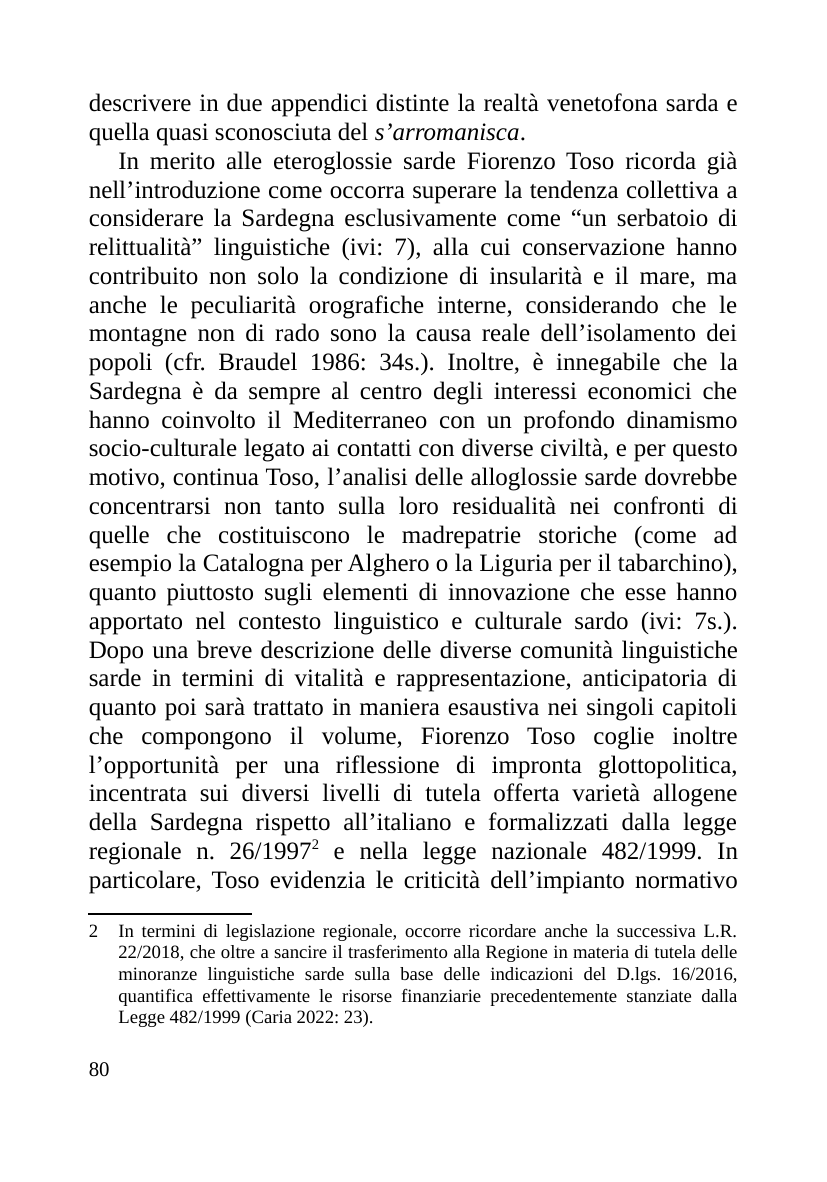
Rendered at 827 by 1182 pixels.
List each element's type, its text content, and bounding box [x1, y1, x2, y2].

text descrivere in due appendici distinte la realtà venetofona sarda e quella quasi sconosciuta del s’arromanisca. [88, 88, 738, 146]
text In merito alle eteroglossie sarde Fiorenzo Toso ricorda già nell’introduzione come occorra superare la tendenza collettiva a considerare la Sardegna esclusivamente come “un serbatoio di relittualità” linguistiche (ivi: 7), alla cui conservazione hanno contribuito non solo la condizione di insularità e il mare, ma anche le peculiarità orografiche interne, considerando che le montagne non di rado sono la causa reale dell’isolamento dei popoli (cfr. Braudel 1986: 34s.). Inoltre, è innegabile che la Sardegna è da sempre al centro degli interessi economici che hanno coinvolto il Mediterraneo con un profondo dinamismo socio-culturale legato ai contatti con diverse civiltà, e per questo motivo, continua Toso, l’analisi delle alloglossie sarde dovrebbe concentrarsi non tanto sulla loro residualità nei confronti di quelle che costituiscono le madrepatrie storiche (come ad esempio la Catalogna per Alghero o la Liguria per il tabarchino), quanto piuttosto sugli elementi di innovazione che esse hanno apportato nel contesto linguistico e culturale sardo (ivi: 7s.). Dopo una breve descrizione delle diverse comunità linguistiche sarde in termini di vitalità e rappresentazione, anticipatoria di quanto poi sarà trattato in maniera esaustiva nei singoli capitoli che compongono il volume, Fiorenzo Toso coglie inoltre l’opportunità per una riflessione di impronta glottopolitica, incentrata sui diversi livelli di tutela offerta varietà allogene della Sardegna rispetto all’italiano e formalizzati dalla legge regionale n. 26/1997 e nella legge nazionale 482/1999. In particolare, Toso evidenzia le criticità dell’impianto normativo [88, 146, 738, 893]
text In termini di legislazione regionale, occorre ricordare anche la successiva L.R. 22/2018, che oltre a sancire il trasferimento alla Regione in materia di tutela delle minoranze linguistiche sarde sulla base delle indicazioni del D.lgs. 16/2016, quantifica effettivamente le risorse finanziarie precedentemente stanziate dalla Legge 482/1999 (Caria 2022: 23). [88, 920, 738, 1028]
